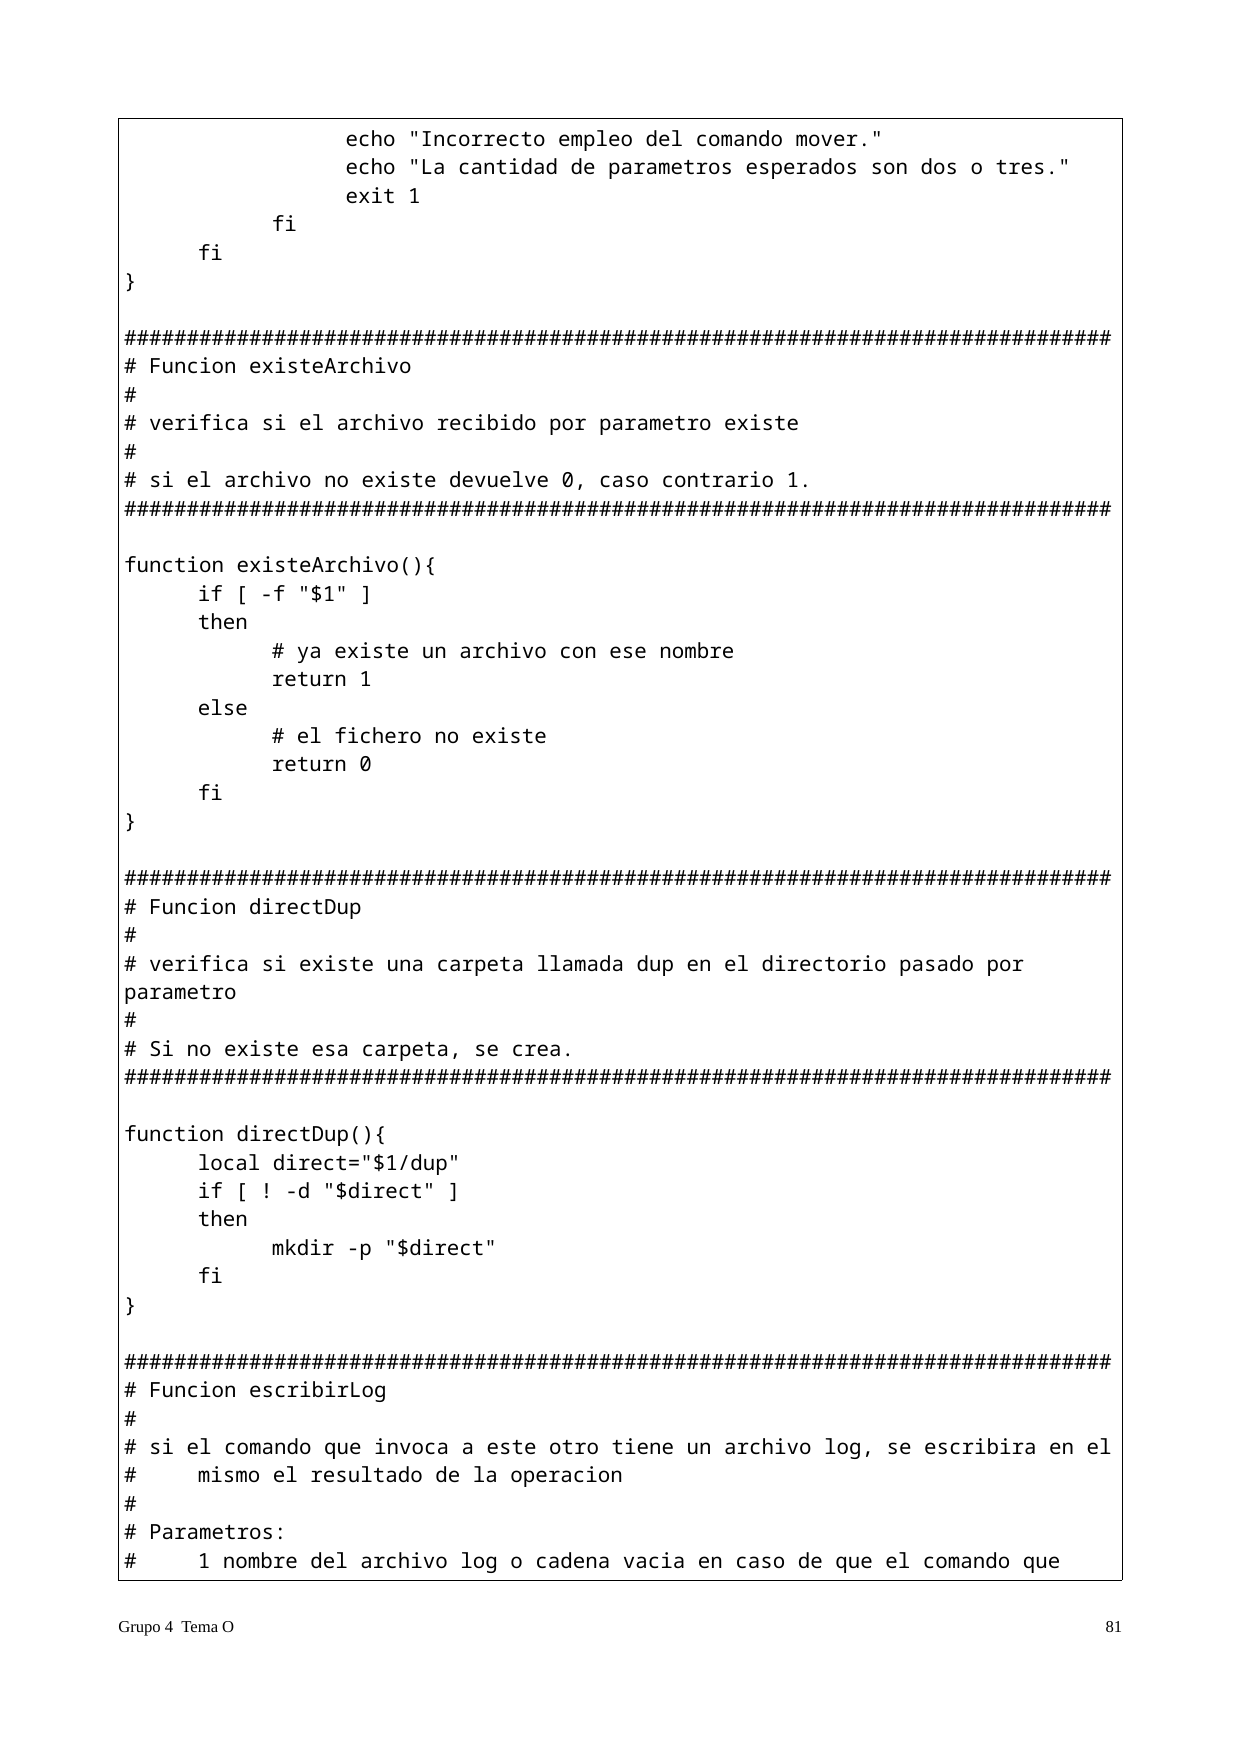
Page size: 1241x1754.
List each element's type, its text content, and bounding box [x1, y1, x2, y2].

table_header echo "Incorrecto empleo del comando mover." echo "La cantidad de parametros esperados son dos o tres." exit 1 fi fi } ############################################################################### # Funcion existeArchivo # # verifica si el archivo recibido por parametro existe # # si el archivo no existe devuelve 0, caso contrario 1. ############################################################################### function existeArchivo(){ if [ -f "$1" ] then # ya existe un archivo con ese nombre return 1 else # el fichero no existe return 0 fi } ############################################################################### # Funcion directDup # # verifica si existe una carpeta llamada dup en el directorio pasado por parametro # # Si no existe esa carpeta, se crea. ############################################################################### function directDup(){ local direct="$1/dup" if [ ! -d "$direct" ] then mkdir -p "$direct" fi } ############################################################################### # Funcion escribirLog # # si el comando que invoca a este otro tiene un archivo log, se escribira en el # mismo el resultado de la operacion # # Parametros: # 1 nombre del archivo log o cadena vacia en caso de que el comando que [119, 119, 1122, 1580]
